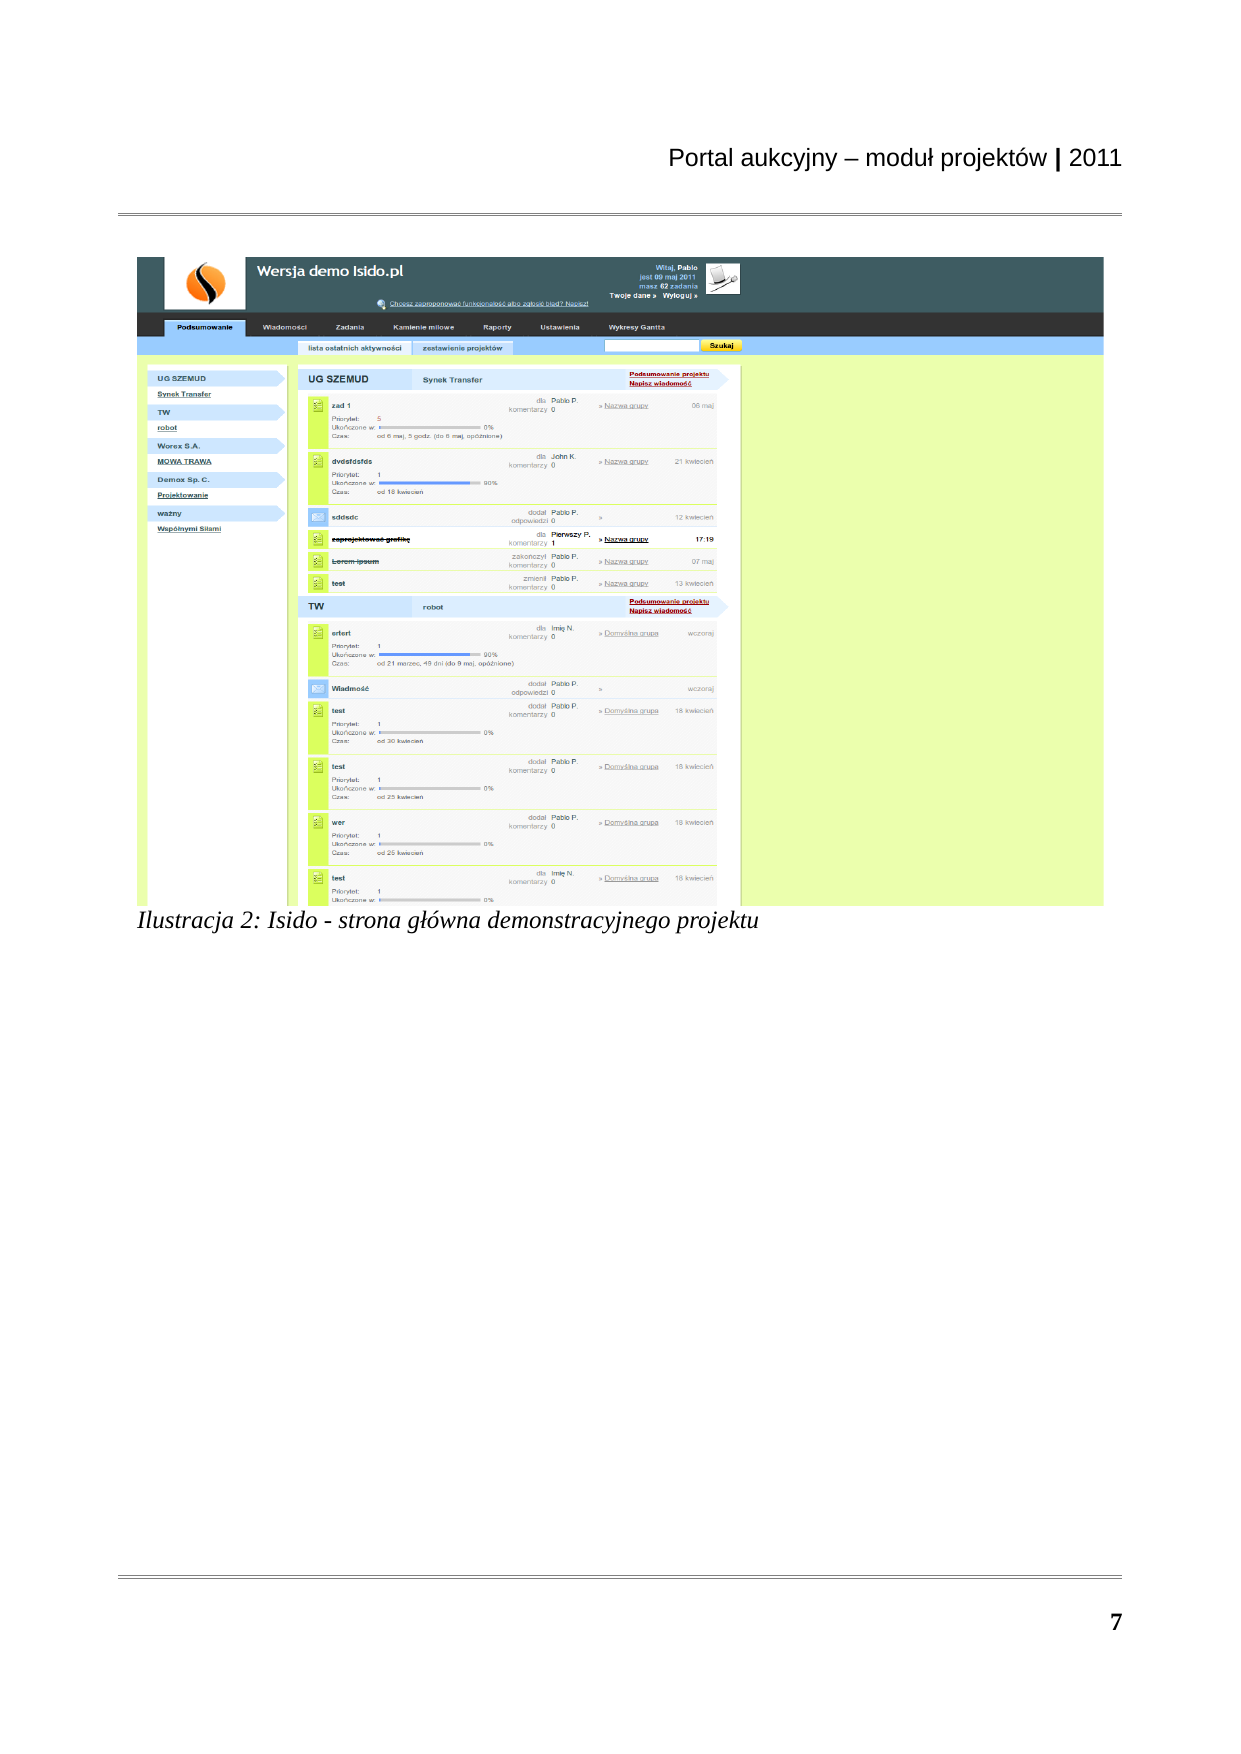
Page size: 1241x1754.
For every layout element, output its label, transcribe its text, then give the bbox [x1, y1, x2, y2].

picture [137, 257, 1104, 906]
list Ilustracja 2: Isido - strona główna demonstracyjnego projektu [137, 906, 1103, 934]
